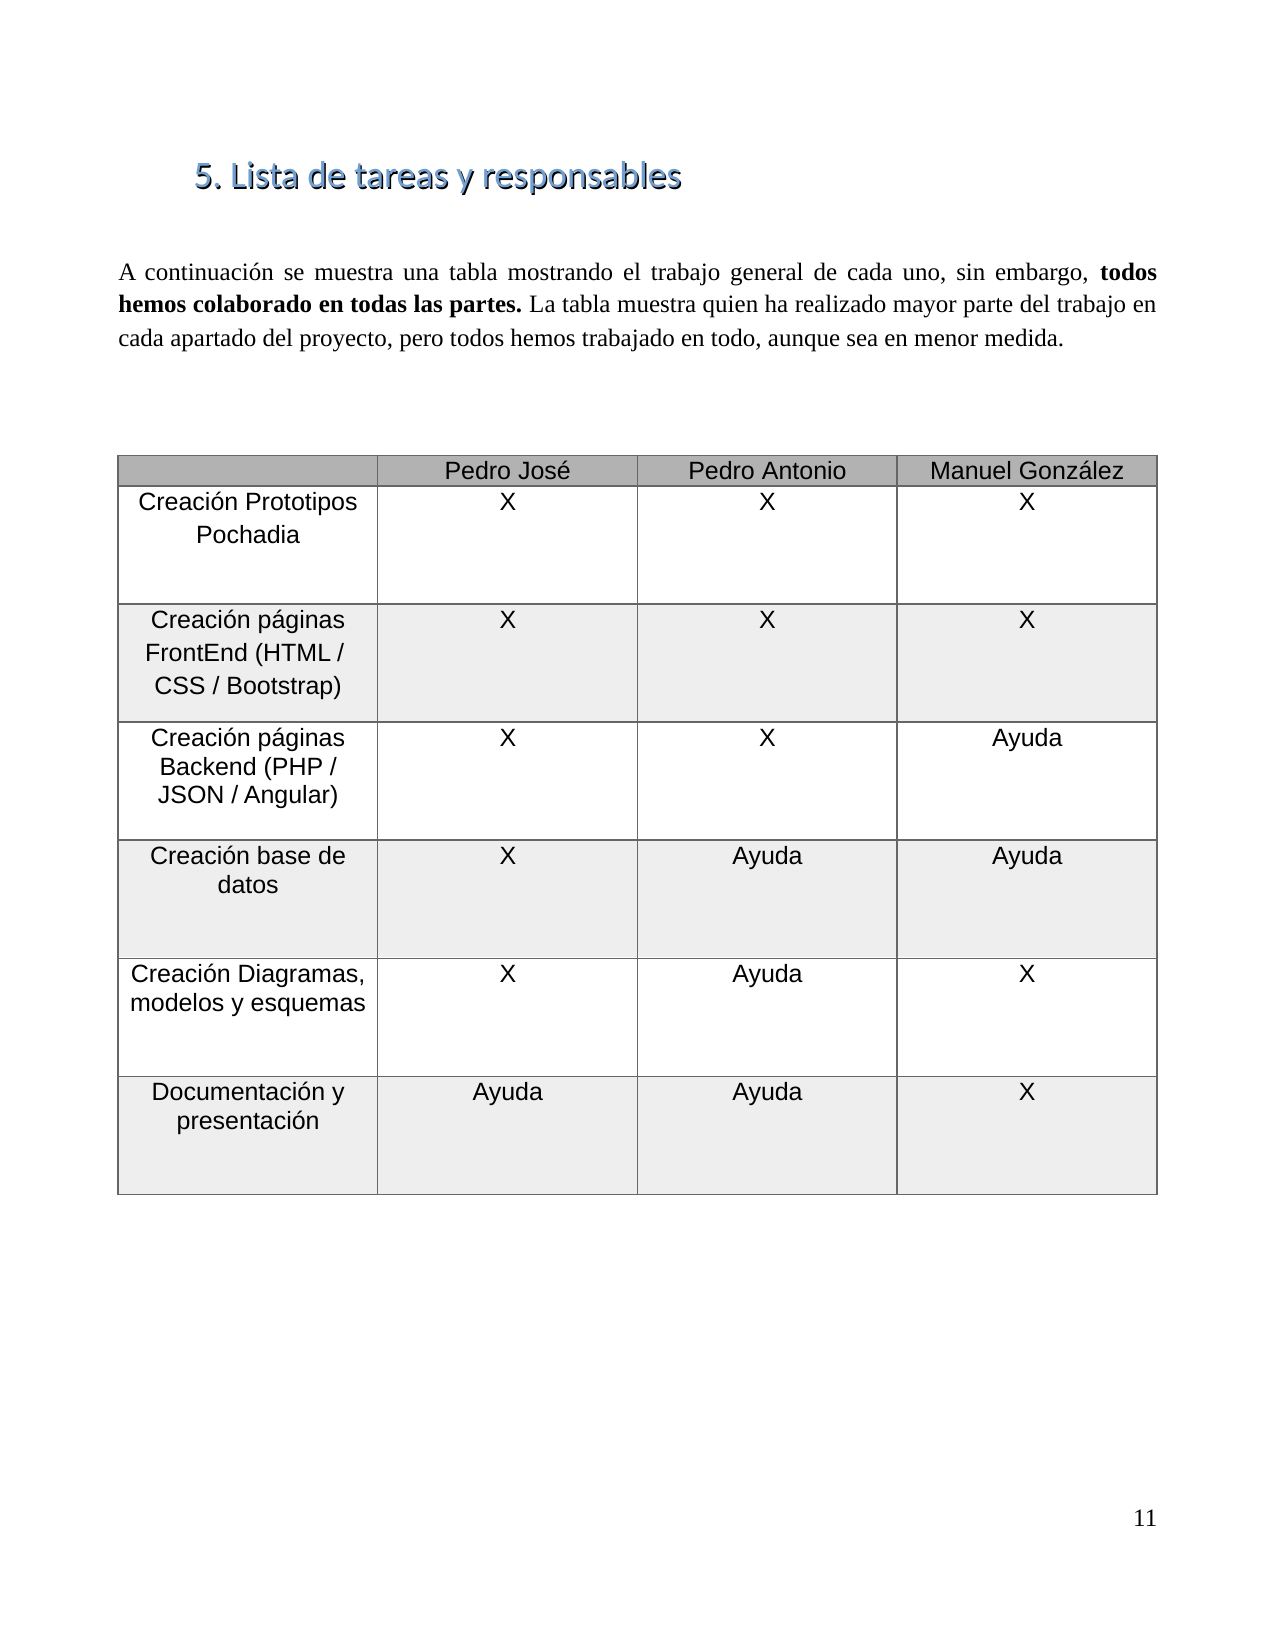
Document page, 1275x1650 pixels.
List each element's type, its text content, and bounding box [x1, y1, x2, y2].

table_cell Creación Diagramas, modelos y esquemas [119, 959, 377, 1076]
table_cell Creación Prototipos Pochadia [119, 487, 377, 603]
table_cell Creación base de datos [119, 841, 377, 957]
text 5. Lista de tareas y responsables [118, 151, 1157, 197]
table_cell X [638, 487, 896, 603]
table_cell X [898, 487, 1156, 603]
table_header Manuel González [898, 456, 1156, 485]
table_cell Documentación y presentación [119, 1077, 377, 1194]
table_header Pedro José [378, 456, 637, 485]
table_cell Ayuda [638, 841, 896, 957]
table_cell Creación páginas FrontEnd (HTML / CSS / Bootstrap) [119, 605, 377, 721]
text A continuación se muestra una tabla mostrando el trabajo general de cada uno, sin embargo, todos hemos colaborado en todas las partes. La tabla muestra quien ha realizado mayor parte del trabajo en cada apartado del proyecto, pero todos hemos trabajado en todo, aunque sea en menor medida. [118, 257, 1157, 351]
table_cell X [378, 959, 637, 1076]
table_cell X [378, 605, 637, 721]
table_cell X [898, 959, 1156, 1076]
table_cell X [378, 841, 637, 957]
table_cell X [638, 723, 896, 839]
table_cell Ayuda [898, 841, 1156, 957]
table_cell X [378, 723, 637, 839]
table_cell Ayuda [898, 723, 1156, 839]
table_cell X [898, 1077, 1156, 1194]
table_header Pedro Antonio [638, 456, 896, 485]
table_cell Ayuda [638, 1077, 896, 1194]
table_cell Creación páginas Backend (PHP / JSON / Angular) [119, 723, 377, 839]
table_cell X [378, 487, 637, 603]
table_cell Ayuda [378, 1077, 637, 1194]
table_header [119, 456, 377, 485]
table_cell Ayuda [638, 959, 896, 1076]
table_cell X [898, 605, 1156, 721]
table_cell X [638, 605, 896, 721]
